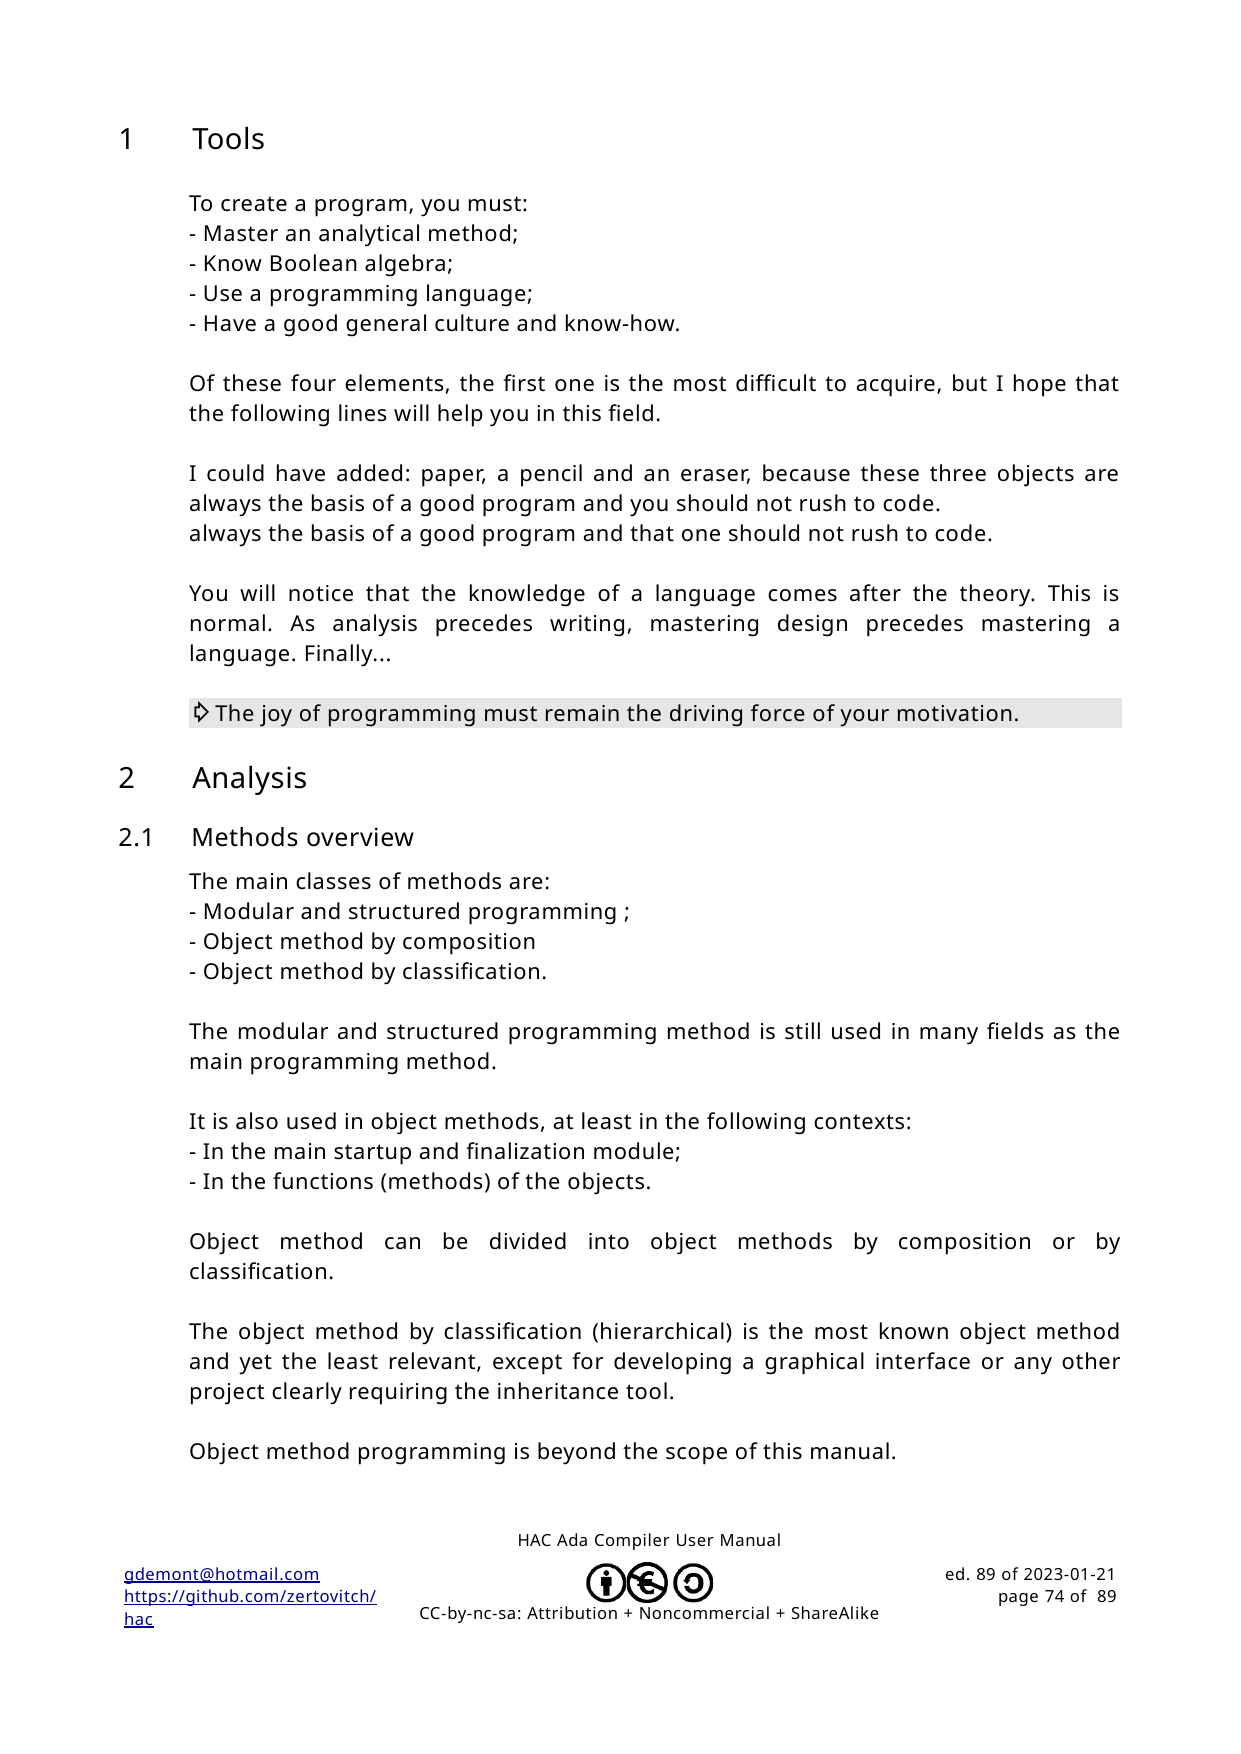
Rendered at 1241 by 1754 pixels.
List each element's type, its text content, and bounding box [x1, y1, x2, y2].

text Object method programming is beyond the scope of this manual. [189, 1436, 1122, 1466]
subtitle Tools [118, 118, 1122, 158]
text Object method can be divided into object methods by composition or by classification. [189, 1226, 1122, 1286]
text - Object method by classification. [189, 956, 1122, 986]
text I could have added: paper, a pencil and an eraser, because these three objects are always the basis of a good program and you should not rush to code. [189, 458, 1122, 518]
list The joy of programming must remain the driving force of your motivation. [189, 698, 1122, 728]
text - Object method by composition [189, 926, 1122, 956]
text The modular and structured programming method is still used in many fields as the main programming method. [189, 1016, 1122, 1076]
text - Know Boolean algebra; [189, 248, 1122, 278]
text - Use a programming language; [189, 278, 1122, 308]
text The object method by classification (hierarchical) is the most known object method and yet the least relevant, except for developing a graphical interface or any other project clearly requiring the inheritance tool. [189, 1316, 1122, 1406]
text - In the functions (methods) of the objects. [189, 1166, 1122, 1196]
subtitle Methods overview [118, 820, 1122, 854]
text always the basis of a good program and that one should not rush to code. [189, 518, 1122, 548]
text - In the main startup and finalization module; [189, 1136, 1122, 1166]
text You will notice that the knowledge of a language comes after the theory. This is normal. As analysis precedes writing, mastering design precedes mastering a language. Finally... [189, 578, 1122, 668]
text - Modular and structured programming ; [189, 896, 1122, 926]
text - Have a good general culture and know-how. [189, 308, 1122, 338]
text - Master an analytical method; [189, 218, 1122, 248]
text It is also used in object methods, at least in the following contexts: [189, 1106, 1122, 1136]
subtitle Analysis [118, 757, 1122, 797]
text Of these four elements, the first one is the most difficult to acquire, but I hope that the following lines will help you in this field. [189, 368, 1122, 428]
picture [585, 1562, 668, 1603]
picture [672, 1562, 714, 1603]
text To create a program, you must: [189, 188, 1122, 218]
text The main classes of methods are: [189, 866, 1122, 896]
